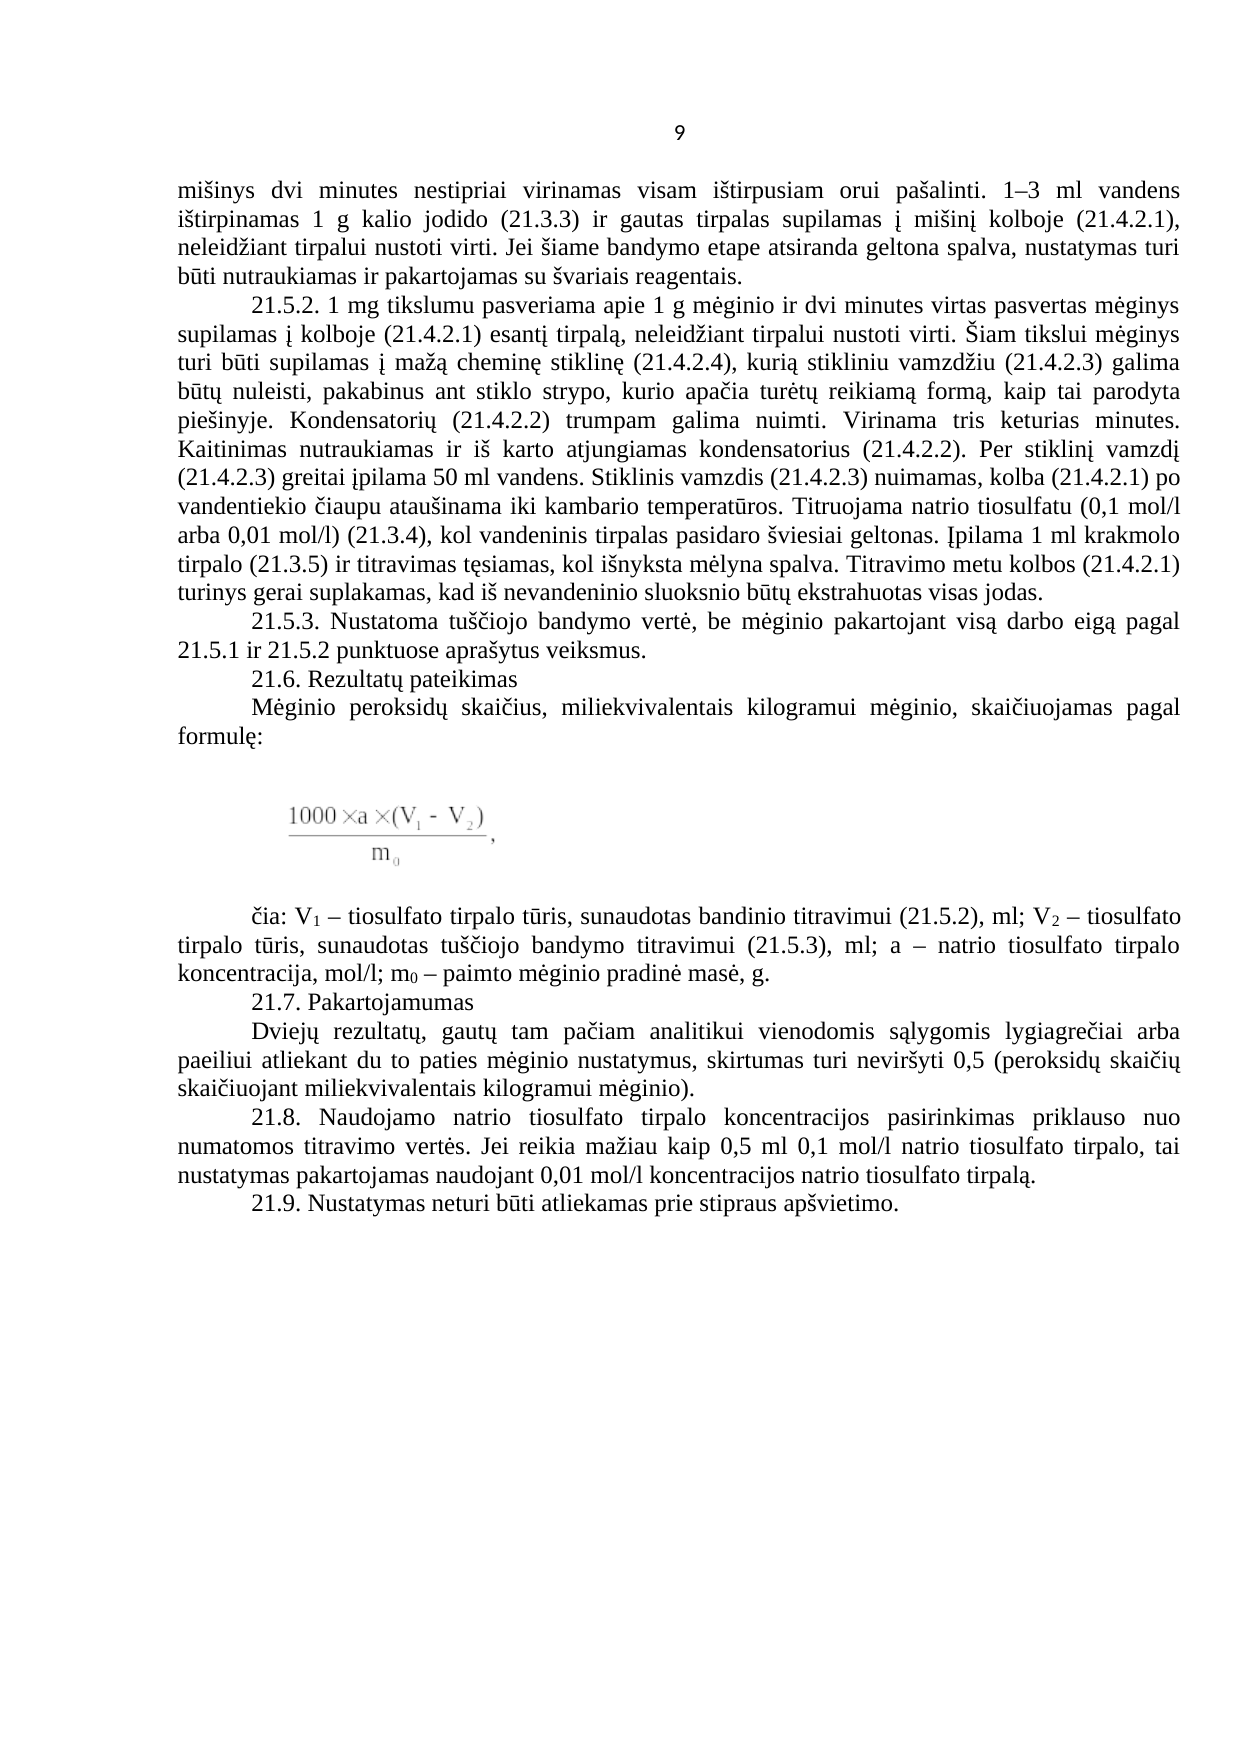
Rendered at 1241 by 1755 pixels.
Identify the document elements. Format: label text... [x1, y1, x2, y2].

text 21.6. Rezultatų pateikimas [177, 664, 1181, 692]
text 21.5.3. Nustatoma tuščiojo bandymo vertė, be mėginio pakartojant visą darbo eigą pagal 21.5.1 ir 21.5.2 punktuose aprašytus veiksmus. [177, 606, 1181, 664]
text mišinys dvi minutes nestipriai virinamas visam ištirpusiam orui pašalinti. 1–3 ml vandens ištirpinamas 1 g kalio jodido (21.3.3) ir gautas tirpalas supilamas į mišinį kolboje (21.4.2.1), neleidžiant tirpalui nustoti virti. Jei šiame bandymo etape atsiranda geltona spalva, nustatymas turi būti nutraukiamas ir pakartojamas su švariais reagentais. [177, 175, 1181, 290]
text 21.9. Nustatymas neturi būti atliekamas prie stipraus apšvietimo. [177, 1188, 1181, 1217]
text 21.5.2. 1 mg tikslumu pasveriama apie 1 g mėginio ir dvi minutes virtas pasvertas mėginys supilamas į kolboje (21.4.2.1) esantį tirpalą, neleidžiant tirpalui nustoti virti. Šiam tikslui mėginys turi būti supilamas į mažą cheminę stiklinę (21.4.2.4), kurią stikliniu vamzdžiu (21.4.2.3) galima būtų nuleisti, pakabinus ant stiklo strypo, kurio apačia turėtų reikiamą formą, kaip tai parodyta piešinyje. Kondensatorių (21.4.2.2) trumpam galima nuimti. Virinama tris keturias minutes. Kaitinimas nutraukiamas ir iš karto atjungiamas kondensatorius (21.4.2.2). Per stiklinį vamzdį (21.4.2.3) greitai įpilama 50 ml vandens. Stiklinis vamzdis (21.4.2.3) nuimamas, kolba (21.4.2.1) po vandentiekio čiaupu ataušinama iki kambario temperatūros. Titruojama natrio tiosulfatu (0,1 mol/l arba 0,01 mol/l) (21.3.4), kol vandeninis tirpalas pasidaro šviesiai geltonas. Įpilama 1 ml krakmolo tirpalo (21.3.5) ir titravimas tęsiamas, kol išnyksta mėlyna spalva. Titravimo metu kolbos (21.4.2.1) turinys gerai suplakamas, kad iš nevandeninio sluoksnio būtų ekstrahuotas visas jodas. [177, 290, 1181, 606]
text Mėginio peroksidų skaičius, miliekvivalentais kilogramui mėginio, skaičiuojamas pagal formulę: [177, 692, 1181, 750]
text čia: V1 – tiosulfato tirpalo tūris, sunaudotas bandinio titravimui (21.5.2), ml; V2 – tiosulfato tirpalo tūris, sunaudotas tuščiojo bandymo titravimui (21.5.3), ml; a – natrio tiosulfato tirpalo koncentracija, mol/l; m0 – paimto mėginio pradinė masė, g. [177, 901, 1181, 987]
text 21.8. Naudojamo natrio tiosulfato tirpalo koncentracijos pasirinkimas priklauso nuo numatomos titravimo vertės. Jei reikia mažiau kaip 0,5 ml 0,1 mol/l natrio tiosulfato tirpalo, tai nustatymas pakartojamas naudojant 0,01 mol/l koncentracijos natrio tiosulfato tirpalą. [177, 1102, 1181, 1188]
text Dviejų rezultatų, gautų tam pačiam analitikui vienodomis sąlygomis lygiagrečiai arba paeiliui atliekant du to paties mėginio nustatymus, skirtumas turi neviršyti 0,5 (peroksidų skaičių skaičiuojant miliekvivalentais kilogramui mėginio). [177, 1016, 1181, 1102]
text 21.7. Pakartojamumas [177, 987, 1181, 1016]
